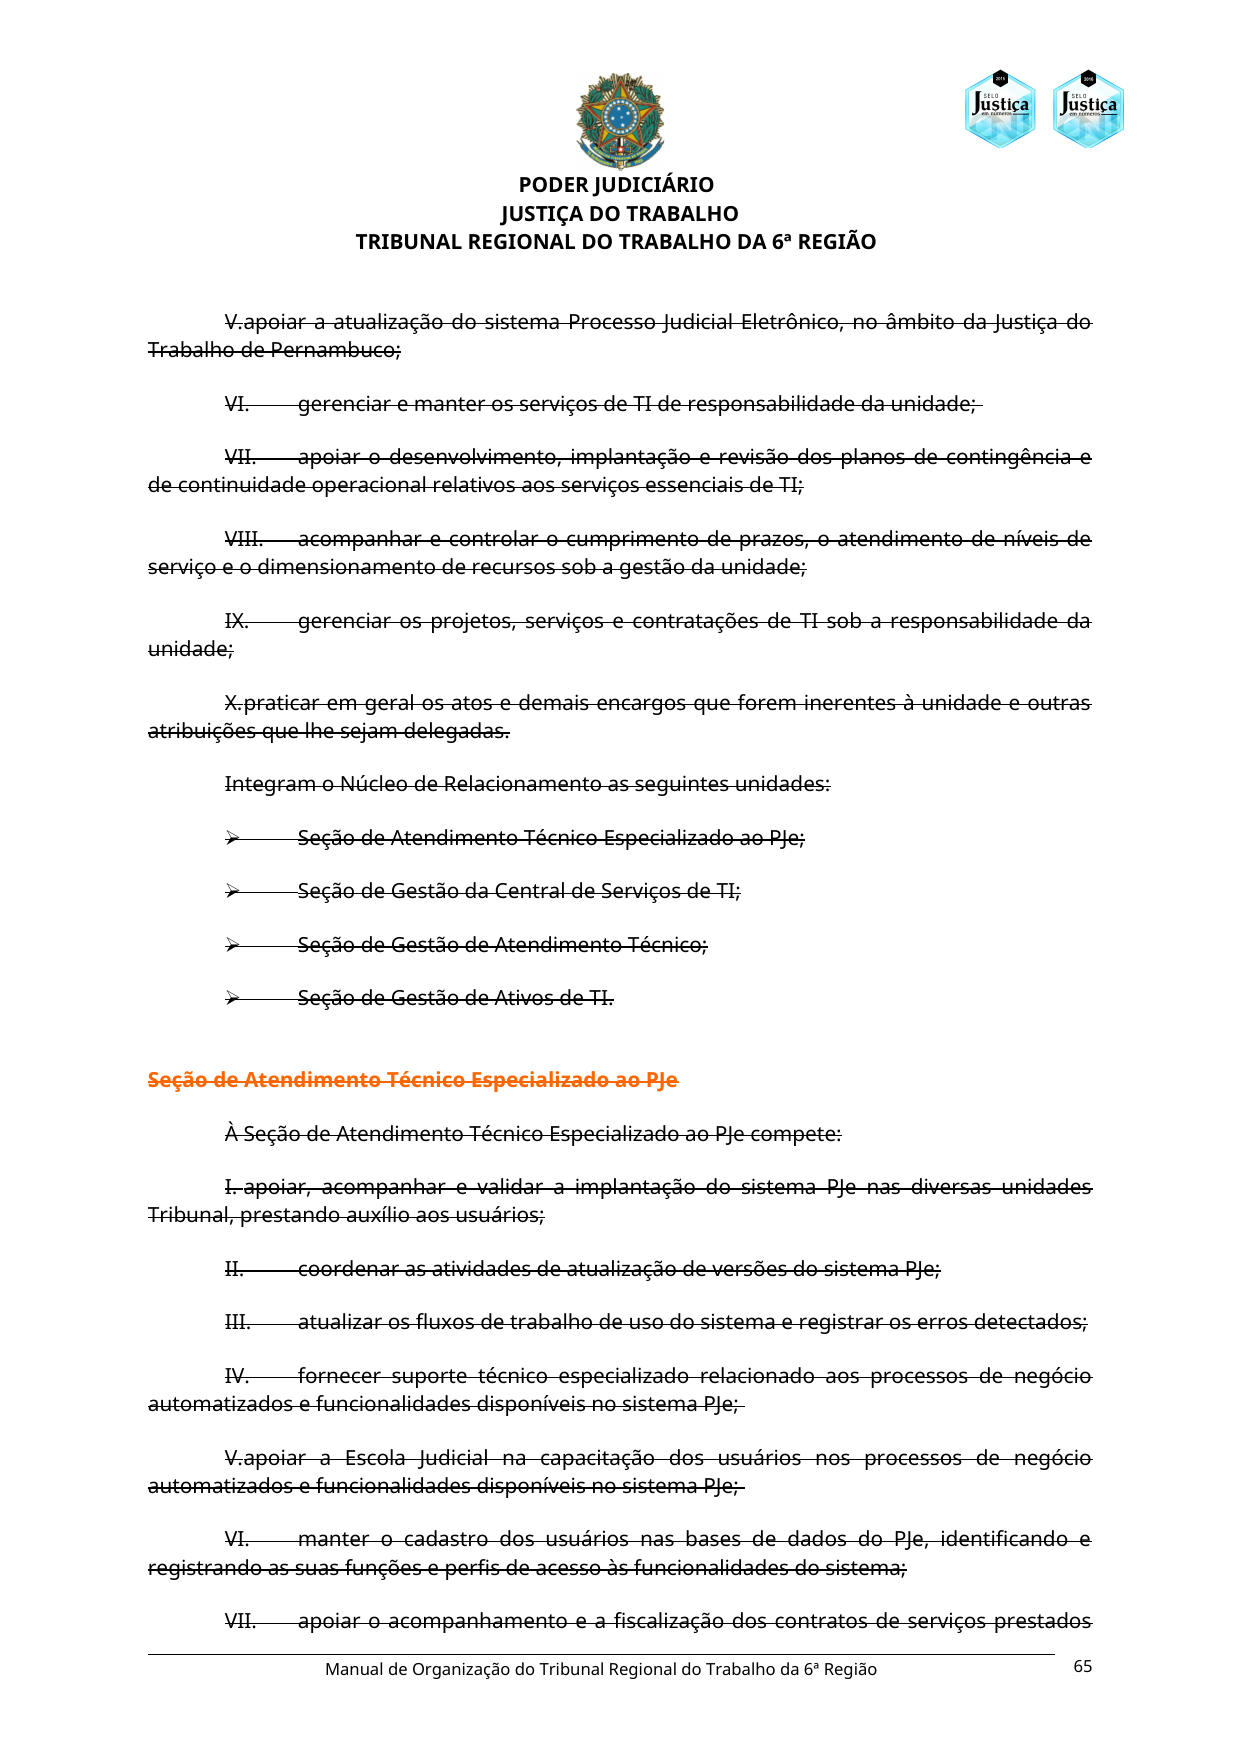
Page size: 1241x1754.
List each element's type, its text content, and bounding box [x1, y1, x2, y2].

list Seção de Gestão da Central de Serviços de TI; [148, 876, 1092, 905]
list apoiar a atualização do sistema Processo Judicial Eletrônico, no âmbito da Justiça do Trabalho de Pernambuco; [148, 307, 1092, 364]
list apoiar o desenvolvimento, implantação e revisão dos planos de contingência e de continuidade operacional relativos aos serviços essenciais de TI; [148, 442, 1092, 499]
text Seção de Atendimento Técnico Especializado ao PJe [148, 1065, 1092, 1094]
list atualizar os fluxos de trabalho de uso do sistema e registrar os erros detectados; [148, 1307, 1092, 1336]
list Seção de Gestão de Atendimento Técnico; [148, 930, 1092, 958]
list gerenciar e manter os serviços de TI de responsabilidade da unidade; [148, 389, 1092, 417]
list Seção de Atendimento Técnico Especializado ao PJe; [148, 823, 1092, 851]
text À Seção de Atendimento Técnico Especializado ao PJe compete: [148, 1119, 1092, 1147]
list fornecer suporte técnico especializado relacionado aos processos de negócio automatizados e funcionalidades disponíveis no sistema PJe; [148, 1361, 1092, 1418]
picture [576, 73, 665, 171]
list apoiar a Escola Judicial na capacitação dos usuários nos processos de negócio automatizados e funcionalidades disponíveis no sistema PJe; [148, 1443, 1092, 1499]
list apoiar o acompanhamento e a fiscalização dos contratos de serviços prestados [148, 1606, 1092, 1635]
list manter o cadastro dos usuários nas bases de dados do PJe, identificando e registrando as suas funções e perfis de acesso às funcionalidades do sistema; [148, 1524, 1092, 1581]
list apoiar, acompanhar e validar a implantação do sistema PJe nas diversas unidades Tribunal, prestando auxílio aos usuários; [148, 1172, 1092, 1229]
picture [964, 69, 1124, 148]
list Seção de Gestão de Ativos de TI. [148, 983, 1092, 1012]
list gerenciar os projetos, serviços e contratações de TI sob a responsabilidade da unidade; [148, 606, 1092, 663]
list praticar em geral os atos e demais encargos que forem inerentes à unidade e outras atribuições que lhe sejam delegadas. [148, 688, 1092, 744]
list acompanhar e controlar o cumprimento de prazos, o atendimento de níveis de serviço e o dimensionamento de recursos sob a gestão da unidade; [148, 524, 1092, 581]
list coordenar as atividades de atualização de versões do sistema PJe; [148, 1254, 1092, 1282]
text Integram o Núcleo de Relacionamento as seguintes unidades: [148, 769, 1092, 798]
